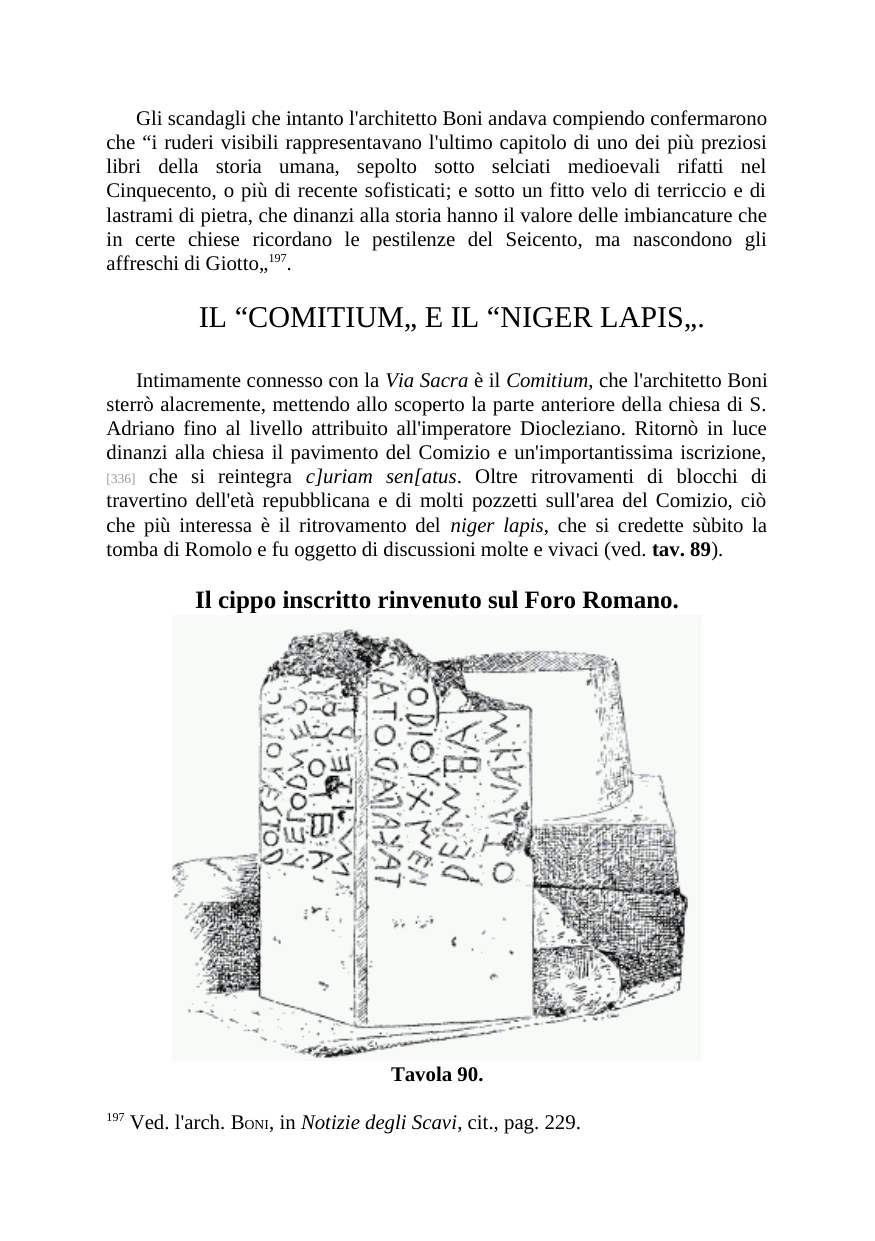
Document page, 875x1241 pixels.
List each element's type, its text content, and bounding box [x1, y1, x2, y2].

text Ved. l'arch. Boni, in Notizie degli Scavi, cit., pag. 229. [106, 1110, 768, 1134]
subtitle IL “COMITIUM„ E IL “NIGER LAPIS„. [106, 299, 768, 333]
text Gli scandagli che intanto l'architetto Boni andava compiendo confermarono che “i ruderi visibili rappresentavano l'ultimo capitolo di uno dei più preziosi libri della storia umana, sepolto sotto selciati medioevali rifatti nel Cinquecento, o più di recente sofisticati; e sotto un fitto velo di terriccio e di lastrami di pietra, che dinanzi alla storia hanno il valore delle imbiancature che in certe chiese ricordano le pestilenze del Seicento, ma nascondono gli affreschi di Giotto„. [106, 106, 768, 275]
text Intimamente connesso con la Via Sacra è il Comitium, che l'architetto Boni sterrò alacremente, mettendo allo scoperto la parte anteriore della chiesa di S. Adriano fino al livello attribuito all'imperatore Diocleziano. Ritornò in luce dinanzi alla chiesa il pavimento del Comizio e un'importantissima iscrizione, [336] che si reintegra c]uriam sen[atus. Oltre ritrovamenti di blocchi di travertino dell'età repubblicana e di molti pozzetti sull'area del Comizio, ciò che più interessa è il ritrovamento del niger lapis, che si credette sùbito la tomba di Romolo e fu oggetto di discussioni molte e vivaci (ved. tav. 89). [106, 368, 768, 561]
text Il cippo inscritto rinvenuto sul Foro Romano. [106, 585, 768, 613]
picture [172, 615, 702, 1061]
text Tavola 90. [106, 1062, 768, 1086]
